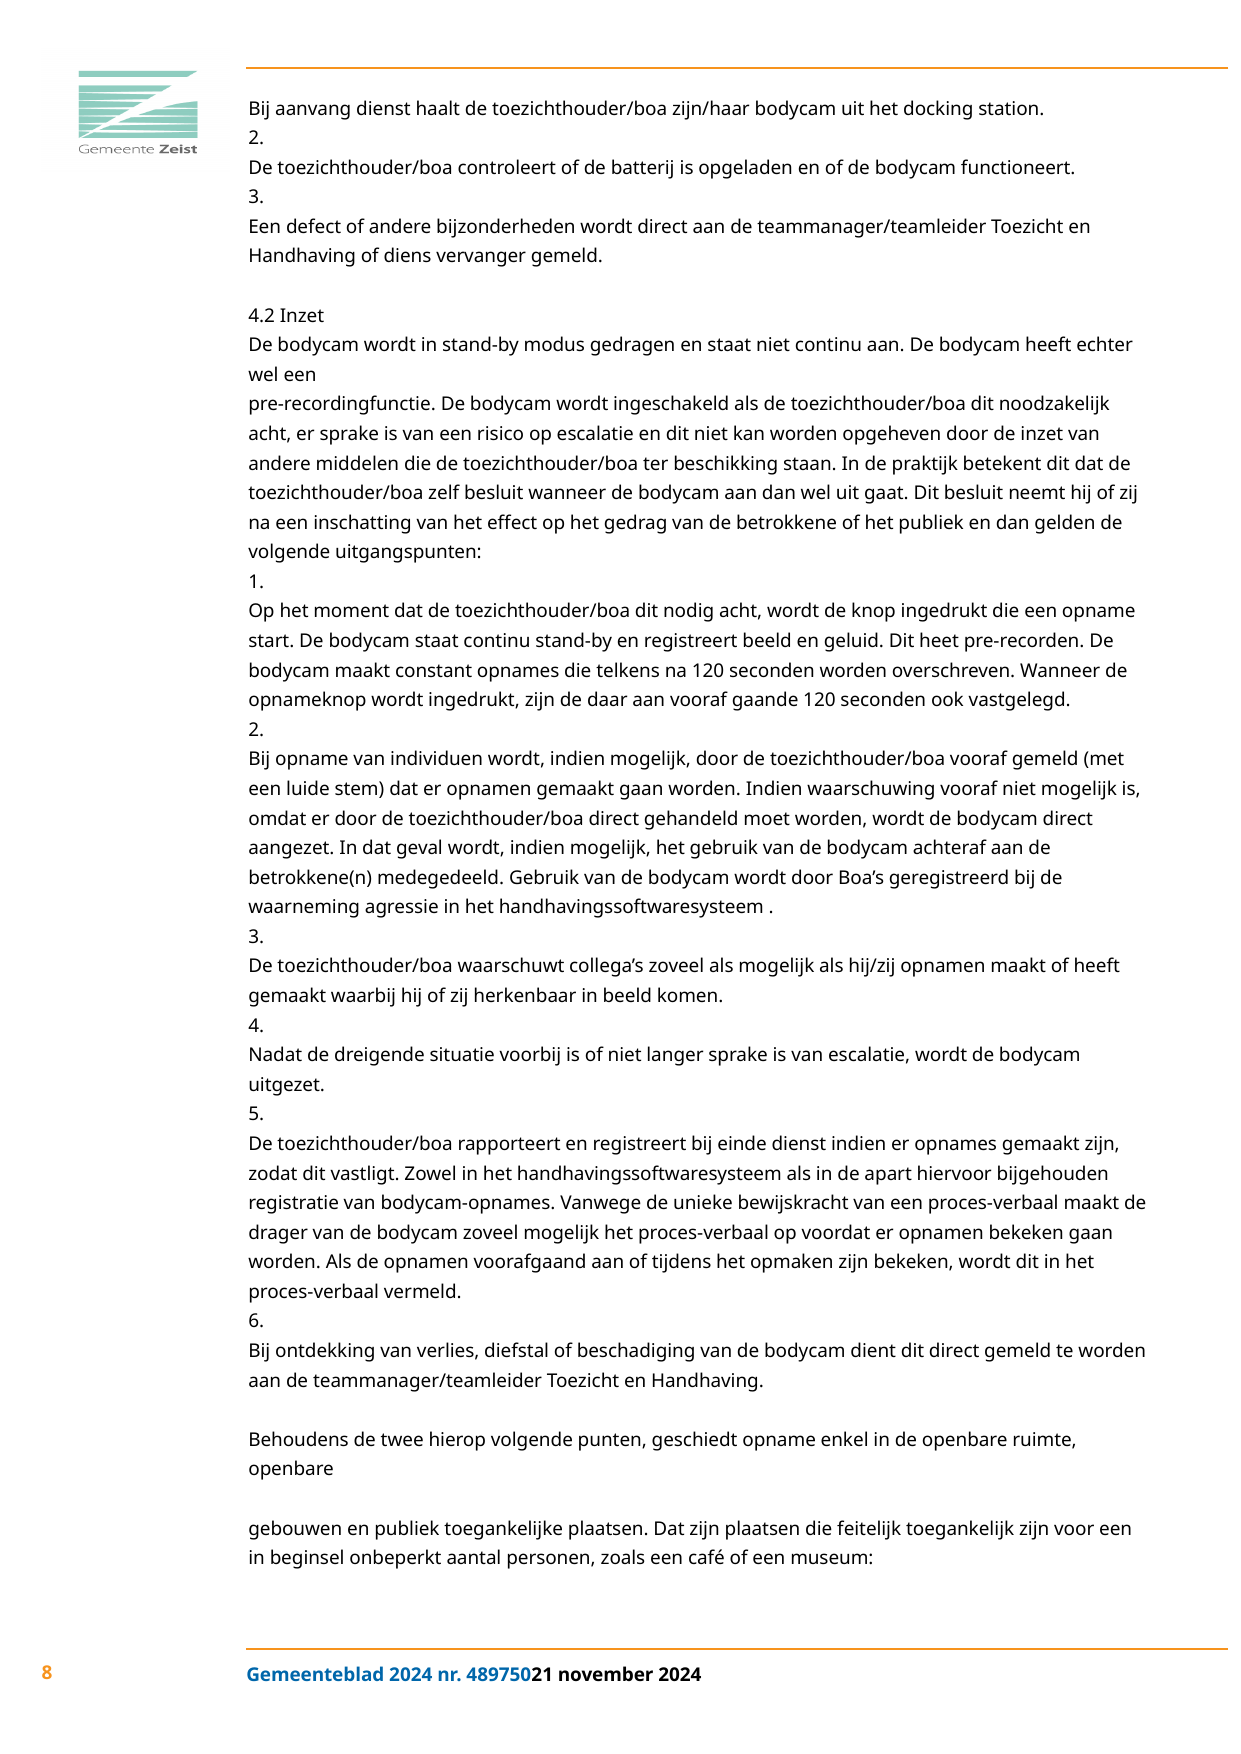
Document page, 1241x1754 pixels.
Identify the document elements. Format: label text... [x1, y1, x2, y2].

text pre-recordingfunctie. De bodycam wordt ingeschakeld als de toezichthouder/boa dit noodzakelijk acht, er sprake is van een risico op escalatie en dit niet kan worden opgeheven door de inzet van andere middelen die de toezichthouder/boa ter beschikking staan. In de praktijk betekent dit dat de toezichthouder/boa zelf besluit wanneer de bodycam aan dan wel uit gaat. Dit besluit neemt hij of zij na een inschatting van het effect op het gedrag van de betrokkene of het publiek en dan gelden de volgende uitgangspunten: [248, 391, 1152, 564]
text Bij ontdekking van verlies, diefstal of beschadiging van de bodycam dient dit direct gemeld te worden aan de teammanager/teamleider Toezicht en Handhaving. [248, 1337, 1152, 1393]
text 2. [248, 716, 1152, 742]
text gebouwen en publiek toegankelijke plaatsen. Dat zijn plaatsen die feitelijk toegankelijk zijn voor een in beginsel onbeperkt aantal personen, zoals een café of een museum: [248, 1515, 1152, 1570]
text Behoudens de twee hierop volgende punten, geschiedt opname enkel in de openbare ruimte, openbare [248, 1426, 1152, 1481]
text Nadat de dreigende situatie voorbij is of niet langer sprake is van escalatie, wordt de bodycam uitgezet. [248, 1041, 1152, 1097]
text 5. [248, 1101, 1152, 1126]
text Een defect of andere bijzonderheden wordt direct aan de teammanager/teamleider Toezicht en Handhaving of diens vervanger gemeld. [248, 213, 1152, 268]
text 4. [248, 1012, 1152, 1038]
text De toezichthouder/boa waarschuwt collega’s zoveel als mogelijk als hij/zij opnamen maakt of heeft gemaakt waarbij hij of zij herkenbaar in beeld komen. [248, 953, 1152, 1008]
text 3. [248, 923, 1152, 949]
text De toezichthouder/boa controleert of de batterij is opgeladen en of de bodycam functioneert. [248, 154, 1152, 180]
text 6. [248, 1308, 1152, 1333]
text 3. [248, 183, 1152, 209]
text Bij aanvang dienst haalt de toezichthouder/boa zijn/haar bodycam uit het docking station. [248, 95, 1152, 121]
text De bodycam wordt in stand-by modus gedragen en staat niet continu aan. De bodycam heeft echter wel een [248, 331, 1152, 387]
text 1. [248, 568, 1152, 594]
picture [41, 47, 231, 172]
text 4.2 Inzet [248, 302, 1152, 328]
text Op het moment dat de toezichthouder/boa dit nodig acht, wordt de knop ingedrukt die een opname start. De bodycam staat continu stand-by en registreert beeld en geluid. Dit heet pre-recorden. De bodycam maakt constant opnames die telkens na 120 seconden worden overschreven. Wanneer de opnameknop wordt ingedrukt, zijn de daar aan vooraf gaande 120 seconden ook vastgelegd. [248, 598, 1152, 712]
text Bij opname van individuen wordt, indien mogelijk, door de toezichthouder/boa vooraf gemeld (met een luide stem) dat er opnamen gemaakt gaan worden. Indien waarschuwing vooraf niet mogelijk is, omdat er door de toezichthouder/boa direct gehandeld moet worden, wordt de bodycam direct aangezet. In dat geval wordt, indien mogelijk, het gebruik van de bodycam achteraf aan de betrokkene(n) medegedeeld. Gebruik van de bodycam wordt door Boa’s geregistreerd bij de waarneming agressie in het handhavingssoftwaresysteem . [248, 746, 1152, 919]
text 2. [248, 124, 1152, 150]
text De toezichthouder/boa rapporteert en registreert bij einde dienst indien er opnames gemaakt zijn, zodat dit vastligt. Zowel in het handhavingssoftwaresysteem als in de apart hiervoor bijgehouden registratie van bodycam-opnames. Vanwege de unieke bewijskracht van een proces-verbaal maakt de drager van de bodycam zoveel mogelijk het proces-verbaal op voordat er opnamen bekeken gaan worden. Als de opnamen voorafgaand aan of tijdens het opmaken zijn bekeken, wordt dit in het proces-verbaal vermeld. [248, 1130, 1152, 1304]
